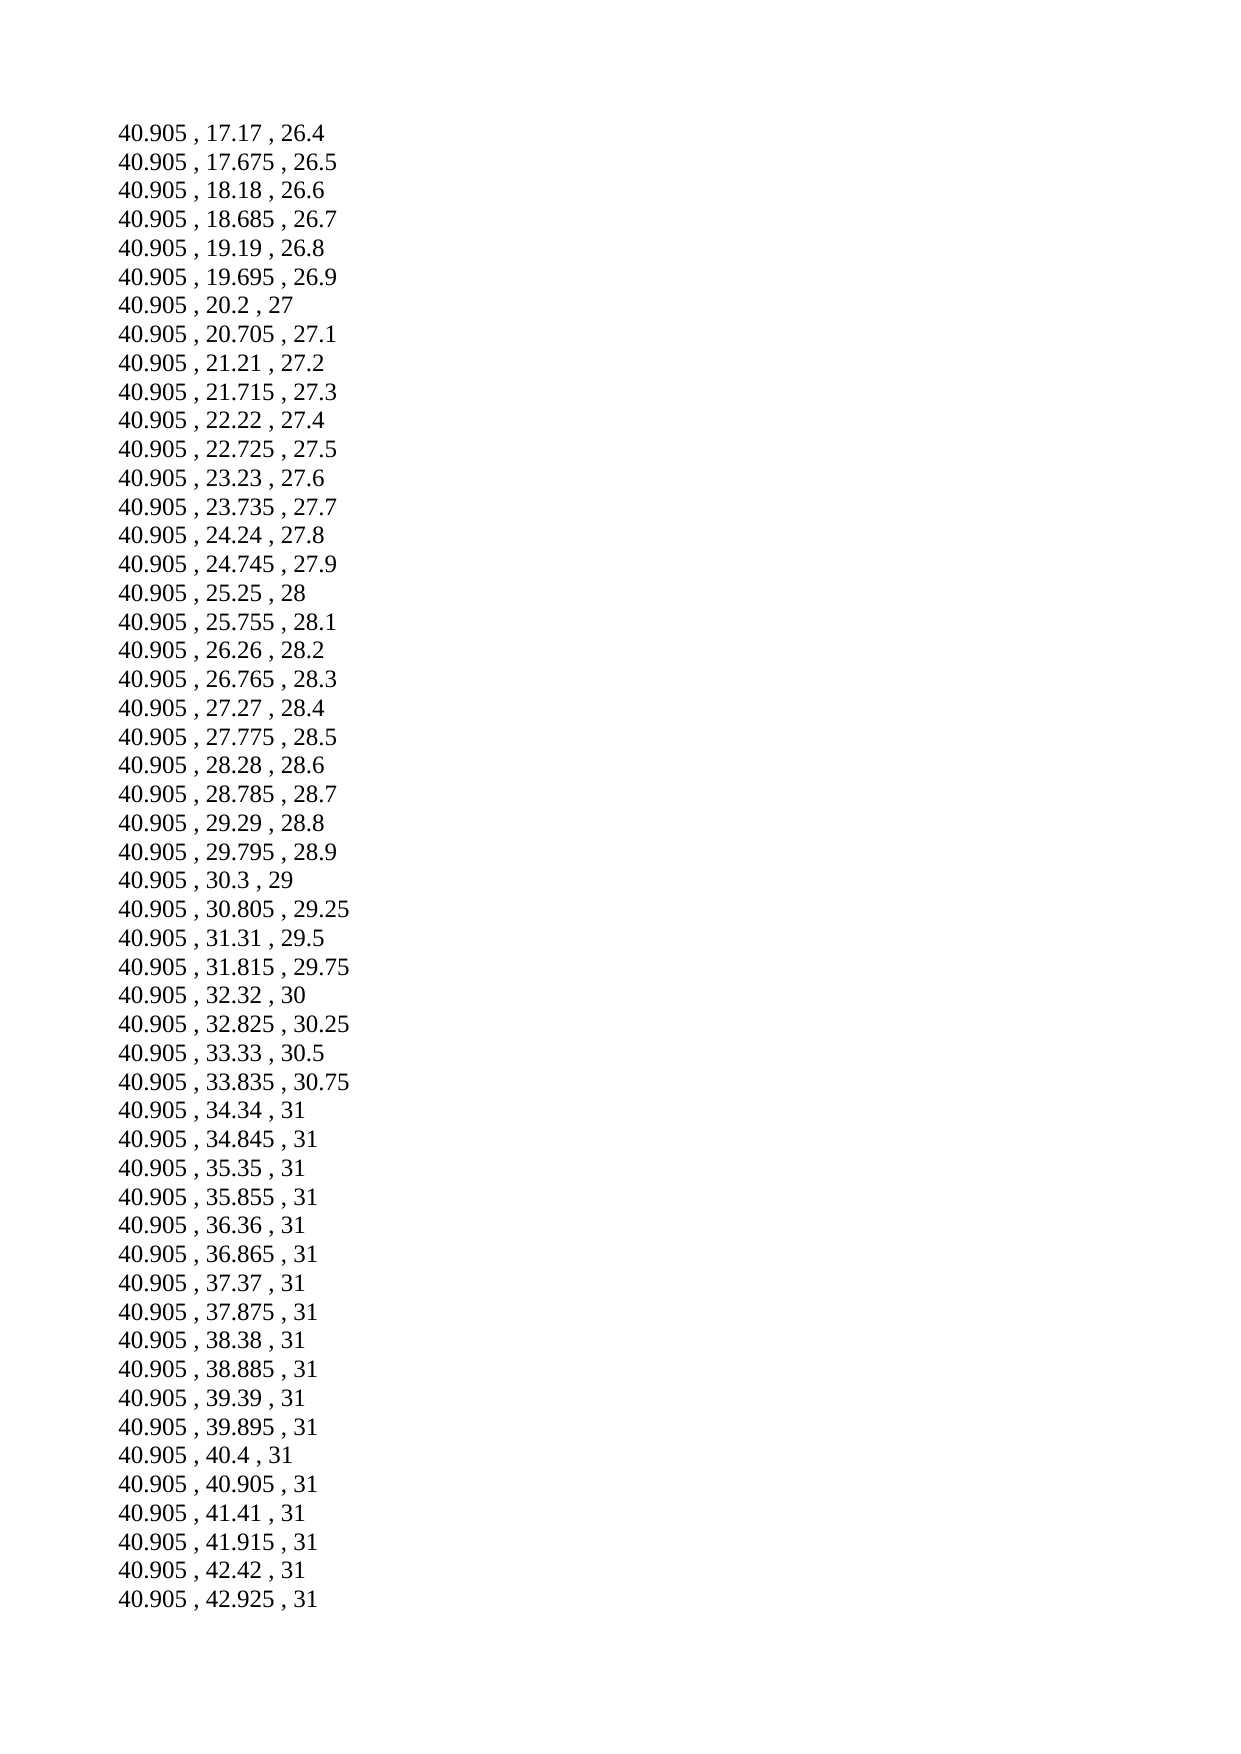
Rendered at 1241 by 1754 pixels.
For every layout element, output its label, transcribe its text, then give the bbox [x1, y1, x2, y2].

text 40.905 , 28.785 , 28.7 [118, 779, 1122, 808]
text 40.905 , 38.38 , 31 [118, 1326, 1122, 1354]
text 40.905 , 31.815 , 29.75 [118, 952, 1122, 981]
text 40.905 , 36.865 , 31 [118, 1239, 1122, 1268]
text 40.905 , 25.755 , 28.1 [118, 607, 1122, 636]
text 40.905 , 35.855 , 31 [118, 1182, 1122, 1211]
text 40.905 , 21.715 , 27.3 [118, 377, 1122, 406]
text 40.905 , 26.765 , 28.3 [118, 664, 1122, 693]
text 40.905 , 24.24 , 27.8 [118, 521, 1122, 549]
text 40.905 , 38.885 , 31 [118, 1354, 1122, 1383]
text 40.905 , 32.825 , 30.25 [118, 1009, 1122, 1038]
text 40.905 , 42.925 , 31 [118, 1584, 1122, 1613]
text 40.905 , 24.745 , 27.9 [118, 549, 1122, 578]
text 40.905 , 41.915 , 31 [118, 1527, 1122, 1556]
text 40.905 , 17.675 , 26.5 [118, 147, 1122, 176]
text 40.905 , 31.31 , 29.5 [118, 923, 1122, 952]
text 40.905 , 37.37 , 31 [118, 1268, 1122, 1297]
text 40.905 , 37.875 , 31 [118, 1297, 1122, 1326]
text 40.905 , 34.845 , 31 [118, 1124, 1122, 1153]
text 40.905 , 39.895 , 31 [118, 1412, 1122, 1441]
text 40.905 , 17.17 , 26.4 [118, 118, 1122, 147]
text 40.905 , 18.18 , 26.6 [118, 176, 1122, 204]
text 40.905 , 28.28 , 28.6 [118, 751, 1122, 779]
text 40.905 , 42.42 , 31 [118, 1556, 1122, 1584]
text 40.905 , 19.19 , 26.8 [118, 233, 1122, 262]
text 40.905 , 20.705 , 27.1 [118, 319, 1122, 348]
text 40.905 , 30.3 , 29 [118, 866, 1122, 894]
text 40.905 , 29.29 , 28.8 [118, 808, 1122, 837]
text 40.905 , 32.32 , 30 [118, 981, 1122, 1009]
text 40.905 , 39.39 , 31 [118, 1383, 1122, 1412]
text 40.905 , 26.26 , 28.2 [118, 636, 1122, 664]
text 40.905 , 23.735 , 27.7 [118, 492, 1122, 521]
text 40.905 , 18.685 , 26.7 [118, 204, 1122, 233]
text 40.905 , 40.905 , 31 [118, 1469, 1122, 1498]
text 40.905 , 33.33 , 30.5 [118, 1038, 1122, 1067]
text 40.905 , 33.835 , 30.75 [118, 1067, 1122, 1096]
text 40.905 , 27.27 , 28.4 [118, 693, 1122, 722]
text 40.905 , 40.4 , 31 [118, 1441, 1122, 1469]
text 40.905 , 36.36 , 31 [118, 1211, 1122, 1239]
text 40.905 , 23.23 , 27.6 [118, 463, 1122, 492]
text 40.905 , 34.34 , 31 [118, 1096, 1122, 1124]
text 40.905 , 25.25 , 28 [118, 578, 1122, 607]
text 40.905 , 35.35 , 31 [118, 1153, 1122, 1182]
text 40.905 , 41.41 , 31 [118, 1498, 1122, 1527]
text 40.905 , 20.2 , 27 [118, 291, 1122, 319]
text 40.905 , 29.795 , 28.9 [118, 837, 1122, 866]
text 40.905 , 21.21 , 27.2 [118, 348, 1122, 377]
text 40.905 , 27.775 , 28.5 [118, 722, 1122, 751]
text 40.905 , 22.22 , 27.4 [118, 406, 1122, 434]
text 40.905 , 22.725 , 27.5 [118, 434, 1122, 463]
text 40.905 , 30.805 , 29.25 [118, 894, 1122, 923]
text 40.905 , 19.695 , 26.9 [118, 262, 1122, 291]
